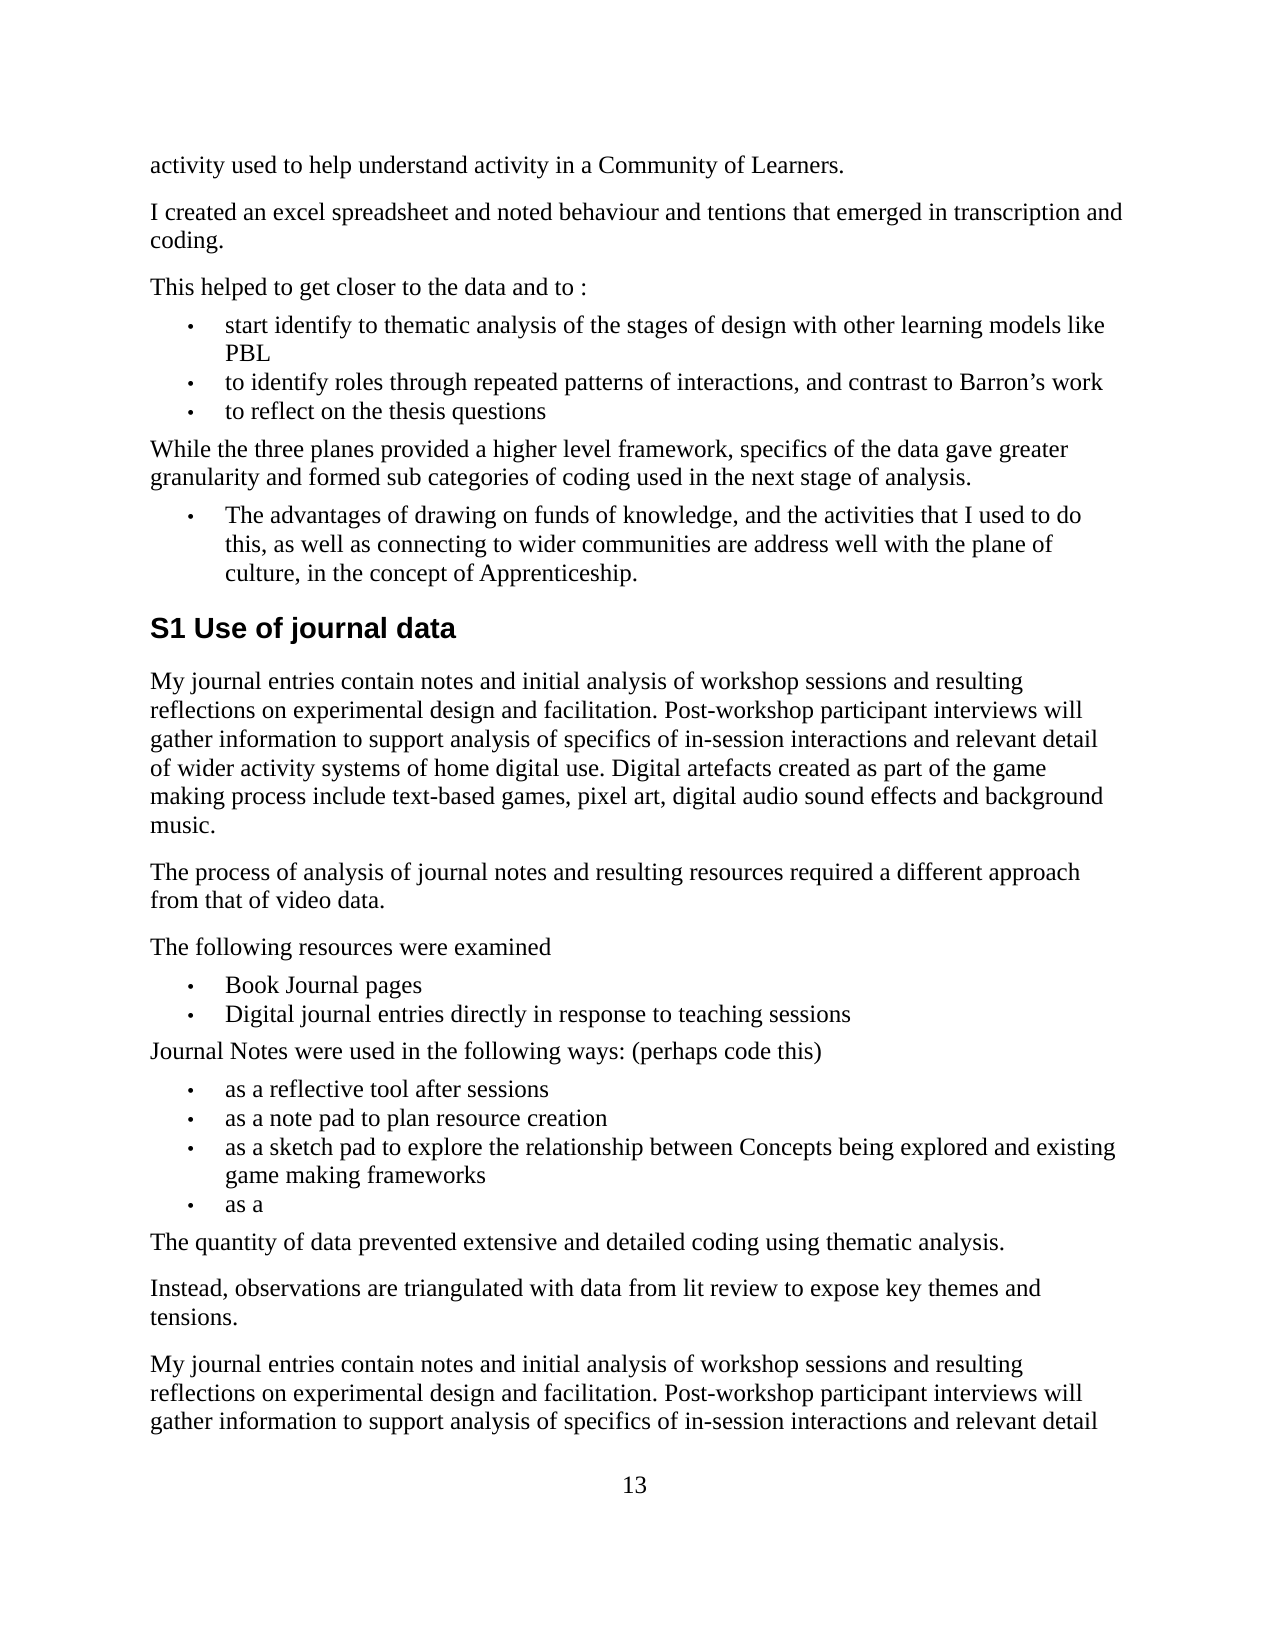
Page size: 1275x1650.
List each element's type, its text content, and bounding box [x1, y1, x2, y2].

list as a note pad to plan resource creation [187, 1103, 1125, 1132]
list to reflect on the thesis questions [187, 396, 1125, 425]
text This helped to get closer to the data and to : [150, 272, 1125, 301]
text activity used to help understand activity in a Community of Learners. [150, 150, 1125, 179]
subtitle S1 Use of journal data [150, 611, 1125, 645]
list Digital journal entries directly in response to teaching sessions [187, 999, 1125, 1027]
text The quantity of data prevented extensive and detailed coding using thematic analysis. [150, 1227, 1125, 1256]
list to identify roles through repeated patterns of interactions, and contrast to Barron’s work [187, 367, 1125, 396]
list as a sketch pad to explore the relationship between Concepts being explored and existing game making frameworks [187, 1132, 1125, 1189]
text While the three planes provided a higher level framework, specifics of the data gave greater granularity and formed sub categories of coding used in the next stage of analysis. [150, 434, 1125, 491]
list The advantages of drawing on funds of knowledge, and the activities that I used to do this, as well as connecting to wider communities are address well with the plane of culture, in the concept of Apprenticeship. [187, 500, 1125, 586]
list as a reflective tool after sessions [187, 1074, 1125, 1103]
list start identify to thematic analysis of the stages of design with other learning models like PBL [187, 310, 1125, 367]
text Instead, observations are triangulated with data from lit review to expose key themes and tensions. [150, 1273, 1125, 1331]
text The process of analysis of journal notes and resulting resources required a different approach from that of video data. [150, 857, 1125, 914]
text I created an excel spreadsheet and noted behaviour and tentions that emerged in transcription and coding. [150, 197, 1125, 254]
text The following resources were examined [150, 932, 1125, 961]
text My journal entries contain notes and initial analysis of workshop sessions and resulting reflections on experimental design and facilitation. Post-workshop participant interviews will gather information to support analysis of specifics of in-session interactions and relevant detail [150, 1349, 1125, 1435]
text My journal entries contain notes and initial analysis of workshop sessions and resulting reflections on experimental design and facilitation. Post-workshop participant interviews will gather information to support analysis of specifics of in-session interactions and relevant detail of wider activity systems of home digital use. Digital artefacts created as part of the game making process include text-based games, pixel art, digital audio sound effects and background music. [150, 666, 1125, 839]
text Journal Notes were used in the following ways: (perhaps code this) [150, 1036, 1125, 1065]
list Book Journal pages [187, 970, 1125, 999]
list as a [187, 1189, 1125, 1218]
